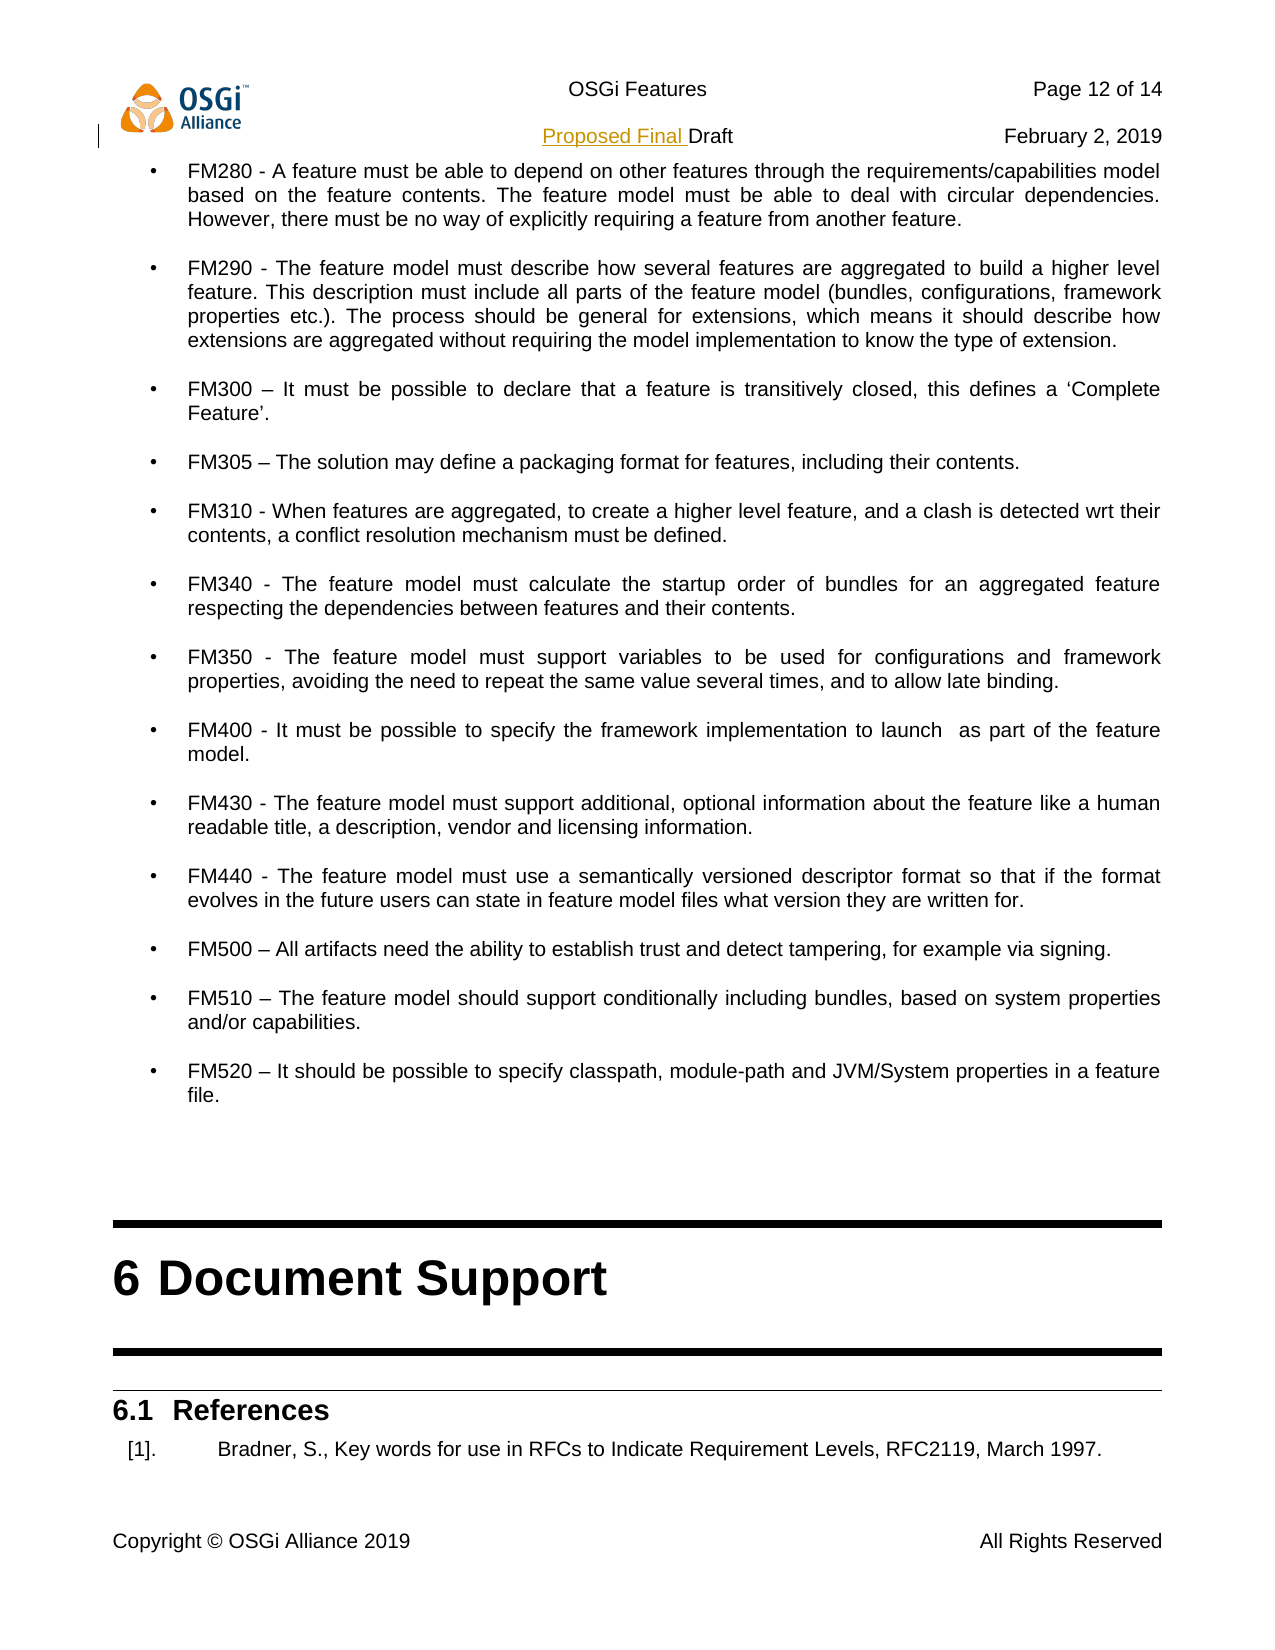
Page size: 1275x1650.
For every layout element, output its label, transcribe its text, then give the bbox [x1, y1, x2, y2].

list FM510 – The feature model should support conditionally including bundles, based on system properties and/or capabilities. [150, 986, 1162, 1034]
list FM520 – It should be possible to specify classpath, module-path and JVM/System properties in a feature file. [150, 1059, 1162, 1107]
list FM340 - The feature model must calculate the startup order of bundles for an aggregated feature respecting the dependencies between features and their contents. [150, 572, 1162, 620]
list FM300 – It must be possible to declare that a feature is transitively closed, this defines a ‘Complete Feature’. [150, 377, 1162, 425]
subtitle Document Support [112, 1221, 1162, 1356]
list FM400 - It must be possible to specify the framework implementation to launch as part of the feature model. [150, 718, 1162, 766]
picture [113, 76, 257, 140]
list FM310 - When features are aggregated, to create a higher level feature, and a clash is detected wrt their contents, a conflict resolution mechanism must be defined. [150, 499, 1162, 547]
list Bradner, S., Key words for use in RFCs to Indicate Requirement Levels, RFC2119, March 1997. [127, 1437, 1162, 1461]
list FM430 - The feature model must support additional, optional information about the feature like a human readable title, a description, vendor and licensing information. [150, 791, 1162, 839]
list FM280 - A feature must be able to depend on other features through the requirements/capabilities model based on the feature contents. The feature model must be able to deal with circular dependencies. However, there must be no way of explicitly requiring a feature from another feature. [150, 159, 1162, 231]
list FM290 - The feature model must describe how several features are aggregated to build a higher level feature. This description must include all parts of the feature model (bundles, configurations, framework properties etc.). The process should be general for extensions, which means it should describe how extensions are aggregated without requiring the model implementation to know the type of extension. [150, 256, 1162, 352]
list FM500 – All artifacts need the ability to establish trust and detect tampering, for example via signing. [150, 937, 1162, 961]
list FM350 - The feature model must support variables to be used for configurations and framework properties, avoiding the need to repeat the same value several times, and to allow late binding. [150, 645, 1162, 693]
list FM440 - The feature model must use a semantically versioned descriptor format so that if the format evolves in the future users can state in feature model files what version they are written for. [150, 864, 1162, 912]
list FM305 – The solution may define a packaging format for features, including their contents. [150, 450, 1162, 474]
subtitle References [112, 1391, 1162, 1426]
